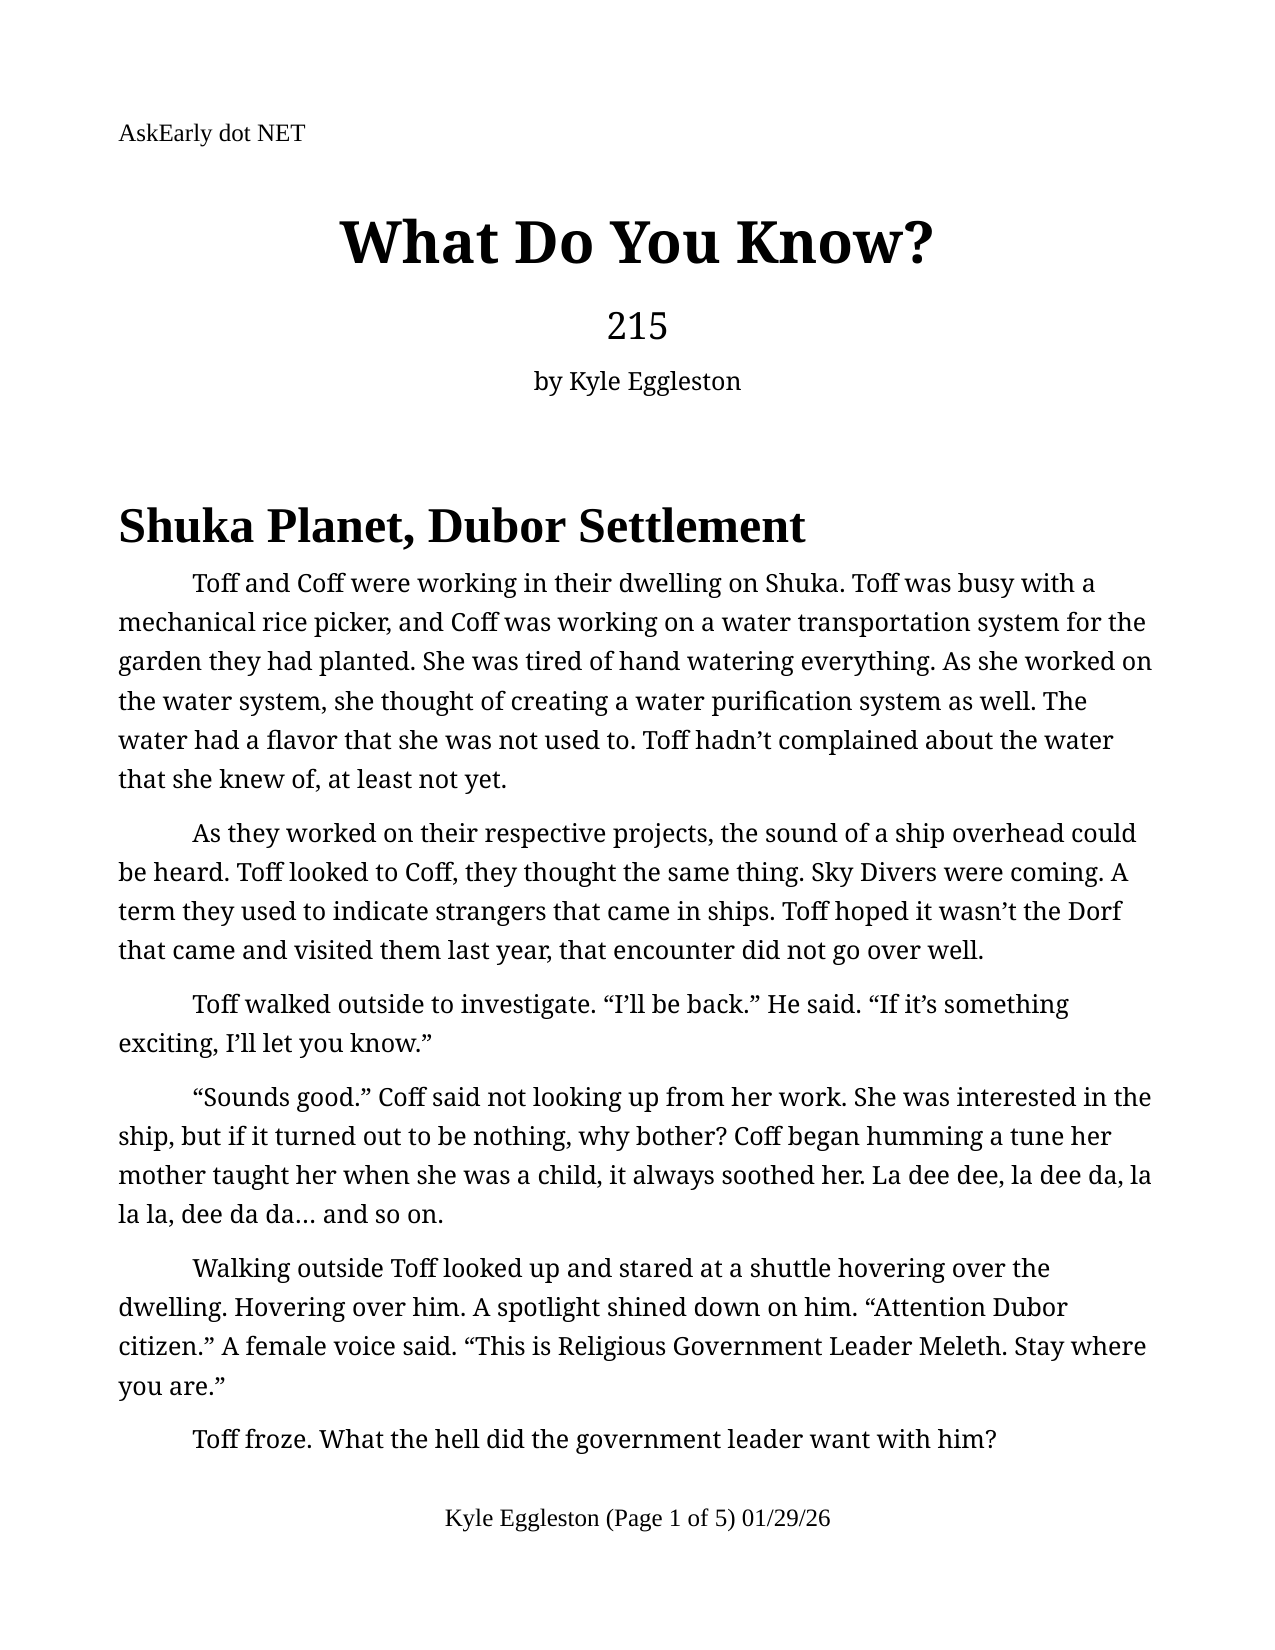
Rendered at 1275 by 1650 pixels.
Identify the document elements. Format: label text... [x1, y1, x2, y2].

subtitle 215 [118, 299, 1157, 351]
text Toff walked outside to investigate. “I’ll be back.” He said. “If it’s something exciting, I’ll let you know.” [118, 986, 1157, 1060]
subtitle Shuka Planet, Dubor Settlement [118, 496, 1157, 553]
text Toff froze. What the hell did the government leader want with him? [118, 1422, 1157, 1456]
text by Kyle Eggleston [118, 363, 1157, 397]
title What Do You Know? [118, 201, 1157, 281]
text Walking outside Toff looked up and stared at a shuttle hovering over the dwelling. Hovering over him. A spotlight shined down on him. “Attention Dubor citizen.” A female voice said. “This is Religious Government Leader Meleth. Stay where you are.” [118, 1251, 1157, 1402]
text Toff and Coff were working in their dwelling on Shuka. Toff was busy with a mechanical rice picker, and Coff was working on a water transportation system for the garden they had planted. She was tired of hand watering everything. As she worked on the water system, she thought of creating a water purification system as well. The water had a flavor that she was not used to. Toff hadn’t complained about the water that she knew of, at least not yet. [118, 566, 1157, 796]
text “Sounds good.” Coff said not looking up from her work. She was interested in the ship, but if it turned out to be nothing, why bother? Coff began humming a tune her mother taught her when she was a child, it always soothed her. La dee dee, la dee da, la la la, dee da da… and so on. [118, 1079, 1157, 1231]
text As they worked on their respective projects, the sound of a ship overhead could be heard. Toff looked to Coff, they thought the same thing. Sky Divers were coming. A term they used to indicate strangers that came in ships. Toff hoped it wasn’t the Dorf that came and visited them last year, that encounter did not go over well. [118, 815, 1157, 967]
